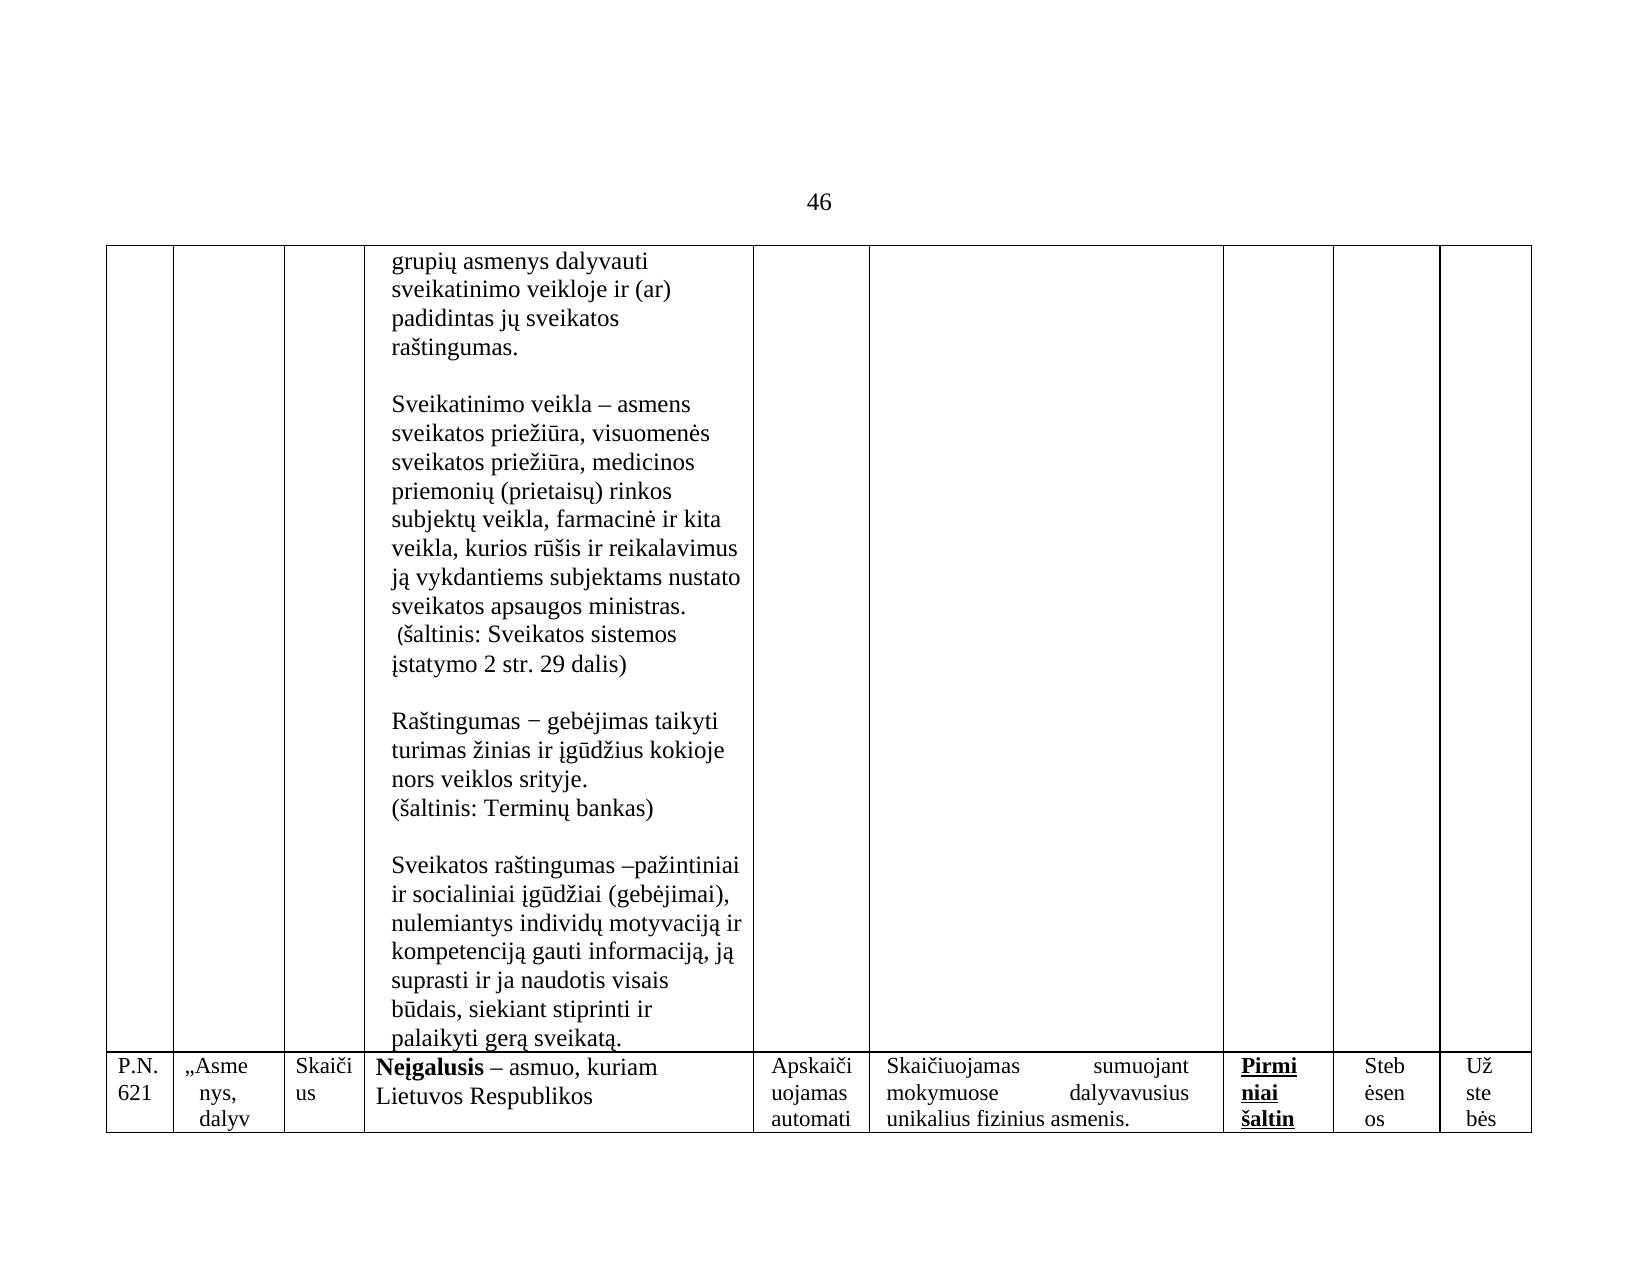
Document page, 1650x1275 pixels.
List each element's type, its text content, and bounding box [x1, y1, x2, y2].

table_cell [870, 246, 1223, 1051]
table_cell Neįgalusis – asmuo, kuriam Lietuvos Respublikos [365, 1053, 753, 1132]
table_cell [754, 246, 869, 1051]
table_cell Apskaičiuojamas automati [754, 1053, 869, 1132]
table_cell [1334, 246, 1439, 1051]
table_cell [174, 246, 284, 1051]
table_cell P.N. 621 [107, 1053, 173, 1132]
table_cell Skaičius [285, 1053, 364, 1132]
table_cell [1441, 246, 1531, 1051]
table_cell Stebėsenos [1334, 1053, 1439, 1132]
table_cell [285, 246, 364, 1051]
table_cell [107, 246, 173, 1051]
table_cell „Asmenys, dalyv [174, 1053, 284, 1132]
table_cell [1224, 246, 1333, 1051]
table_cell Už stebės [1441, 1053, 1531, 1132]
table_cell grupių asmenys dalyvauti sveikatinimo veikloje ir (ar) padidintas jų sveikatos raštingumas. Sveikatinimo veikla – asmens sveikatos priežiūra, visuomenės sveikatos priežiūra, medicinos priemonių (prietaisų) rinkos subjektų veikla, farmacinė ir kita veikla, kurios rūšis ir reikalavimus ją vykdantiems subjektams nustato sveikatos apsaugos ministras. (šaltinis: Sveikatos sistemos įstatymo 2 str. 29 dalis) Raštingumas − gebėjimas taikyti turimas žinias ir įgūdžius kokioje nors veiklos srityje. (šaltinis: Terminų bankas) Sveikatos raštingumas –pažintiniai ir socialiniai įgūdžiai (gebėjimai), nulemiantys individų motyvaciją ir kompetenciją gauti informaciją, ją suprasti ir ja naudotis visais būdais, siekiant stiprinti ir palaikyti gerą sveikatą. [365, 246, 753, 1051]
table_cell Pirminiai šaltin [1224, 1053, 1333, 1132]
table_cell Skaičiuojamas sumuojant mokymuose dalyvavusius unikalius fizinius asmenis. [870, 1053, 1223, 1132]
